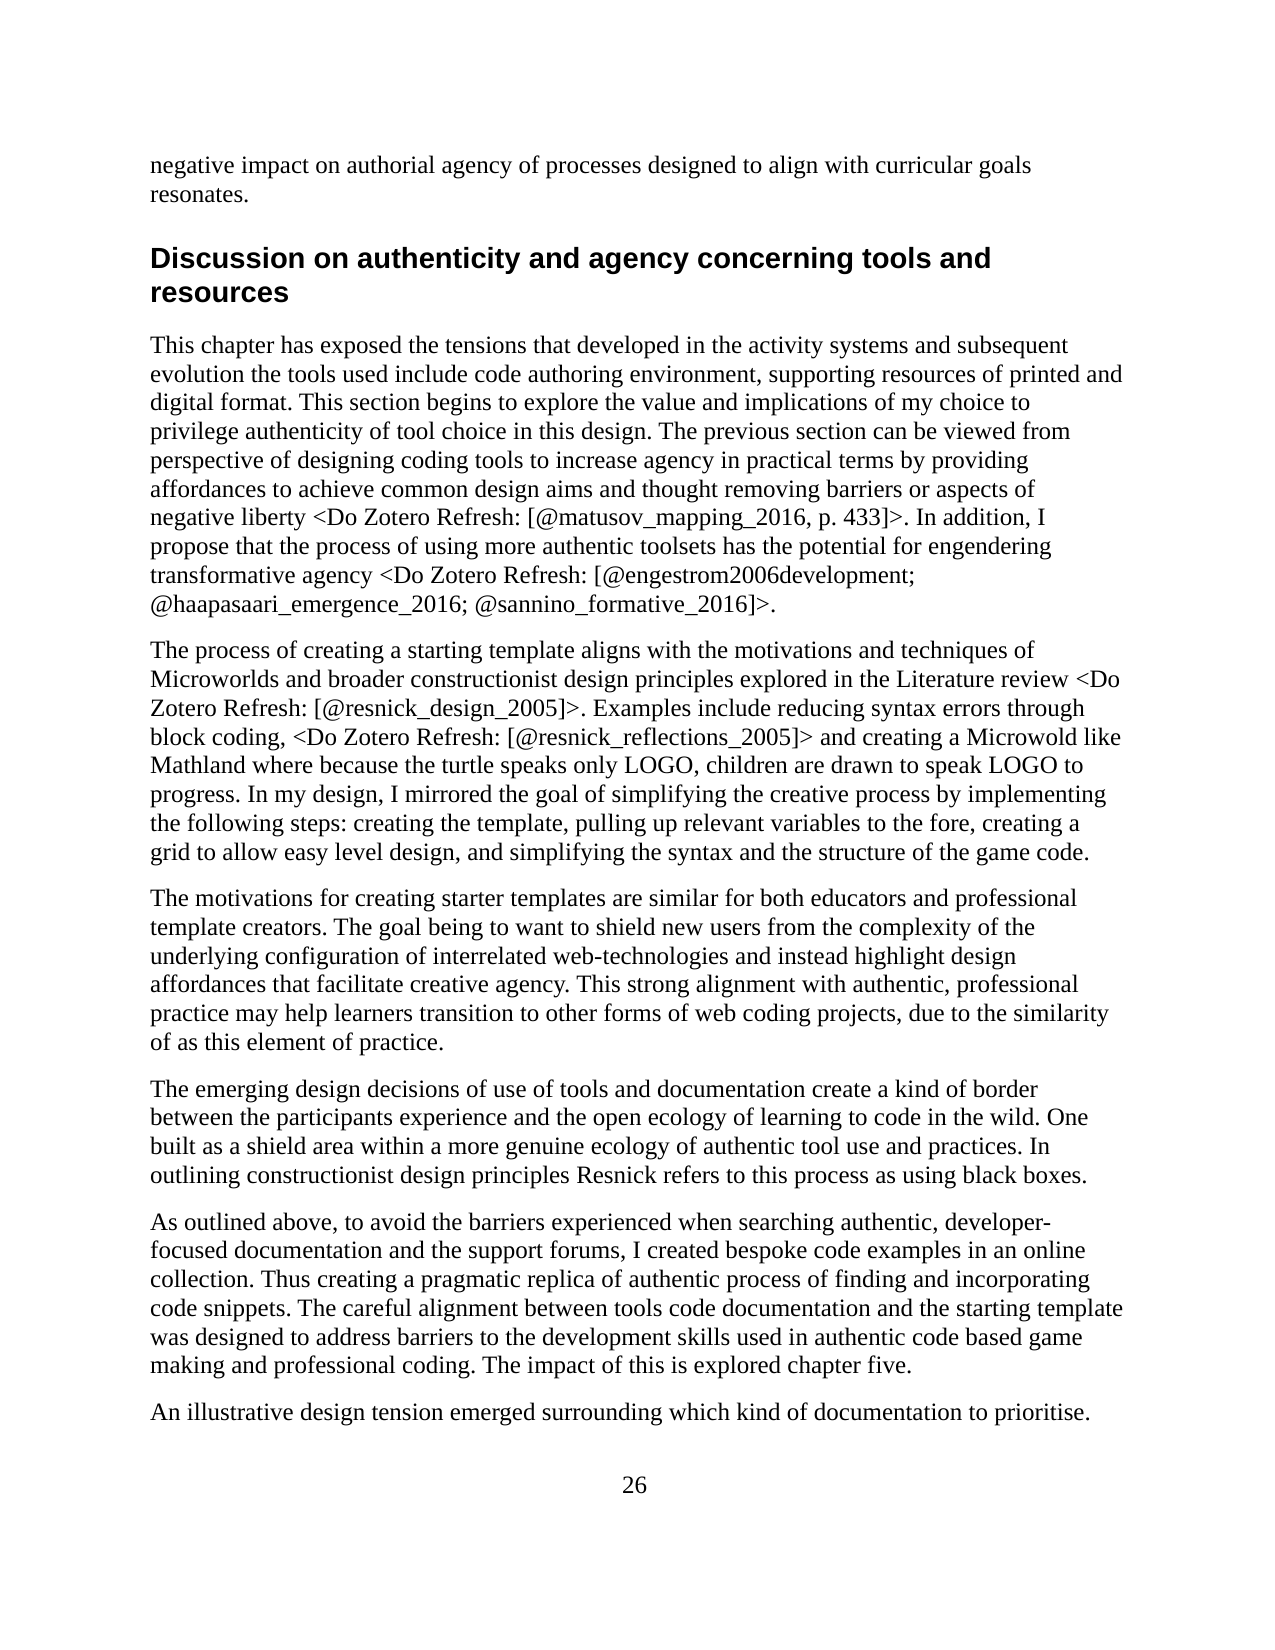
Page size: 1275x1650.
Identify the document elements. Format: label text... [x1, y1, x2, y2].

text An illustrative design tension emerged surrounding which kind of documentation to prioritise. [150, 1397, 1125, 1426]
text The motivations for creating starter templates are similar for both educators and professional template creators. The goal being to want to shield new users from the complexity of the underlying configuration of interrelated web-technologies and instead highlight design affordances that facilitate creative agency. This strong alignment with authentic, professional practice may help learners transition to other forms of web coding projects, due to the similarity of as this element of practice. [150, 883, 1125, 1056]
text The process of creating a starting template aligns with the motivations and techniques of Microworlds and broader constructionist design principles explored in the Literature review <Do Zotero Refresh: [@resnick_design_2005]>. Examples include reducing syntax errors through block coding, <Do Zotero Refresh: [@resnick_reflections_2005]> and creating a Microwold like Mathland where because the turtle speaks only LOGO, children are drawn to speak LOGO to progress. In my design, I mirrored the goal of simplifying the creative process by implementing the following steps: creating the template, pulling up relevant variables to the fore, creating a grid to allow easy level design, and simplifying the syntax and the structure of the game code. [150, 635, 1125, 865]
subtitle Discussion on authenticity and agency concerning tools and resources [150, 241, 1125, 308]
text This chapter has exposed the tensions that developed in the activity systems and subsequent evolution the tools used include code authoring environment, supporting resources of printed and digital format. This section begins to explore the value and implications of my choice to privilege authenticity of tool choice in this design. The previous section can be viewed from perspective of designing coding tools to increase agency in practical terms by providing affordances to achieve common design aims and thought removing barriers or aspects of negative liberty <Do Zotero Refresh: [@matusov_mapping_2016, p. 433]>. In addition, I propose that the process of using more authentic toolsets has the potential for engendering transformative agency <Do Zotero Refresh: [@engestrom2006development; @haapasaari_emergence_2016; @sannino_formative_2016]>. [150, 330, 1125, 617]
text As outlined above, to avoid the barriers experienced when searching authentic, developer-focused documentation and the support forums, I created bespoke code examples in an online collection. Thus creating a pragmatic replica of authentic process of finding and incorporating code snippets. The careful alignment between tools code documentation and the starting template was designed to address barriers to the development skills used in authentic code based game making and professional coding. The impact of this is explored chapter five. [150, 1207, 1125, 1379]
text The emerging design decisions of use of tools and documentation create a kind of border between the participants experience and the open ecology of learning to code in the wild. One built as a shield area within a more genuine ecology of authentic tool use and practices. In outlining constructionist design principles Resnick refers to this process as using black boxes. [150, 1074, 1125, 1189]
text negative impact on authorial agency of processes designed to align with curricular goals resonates. [150, 150, 1125, 207]
